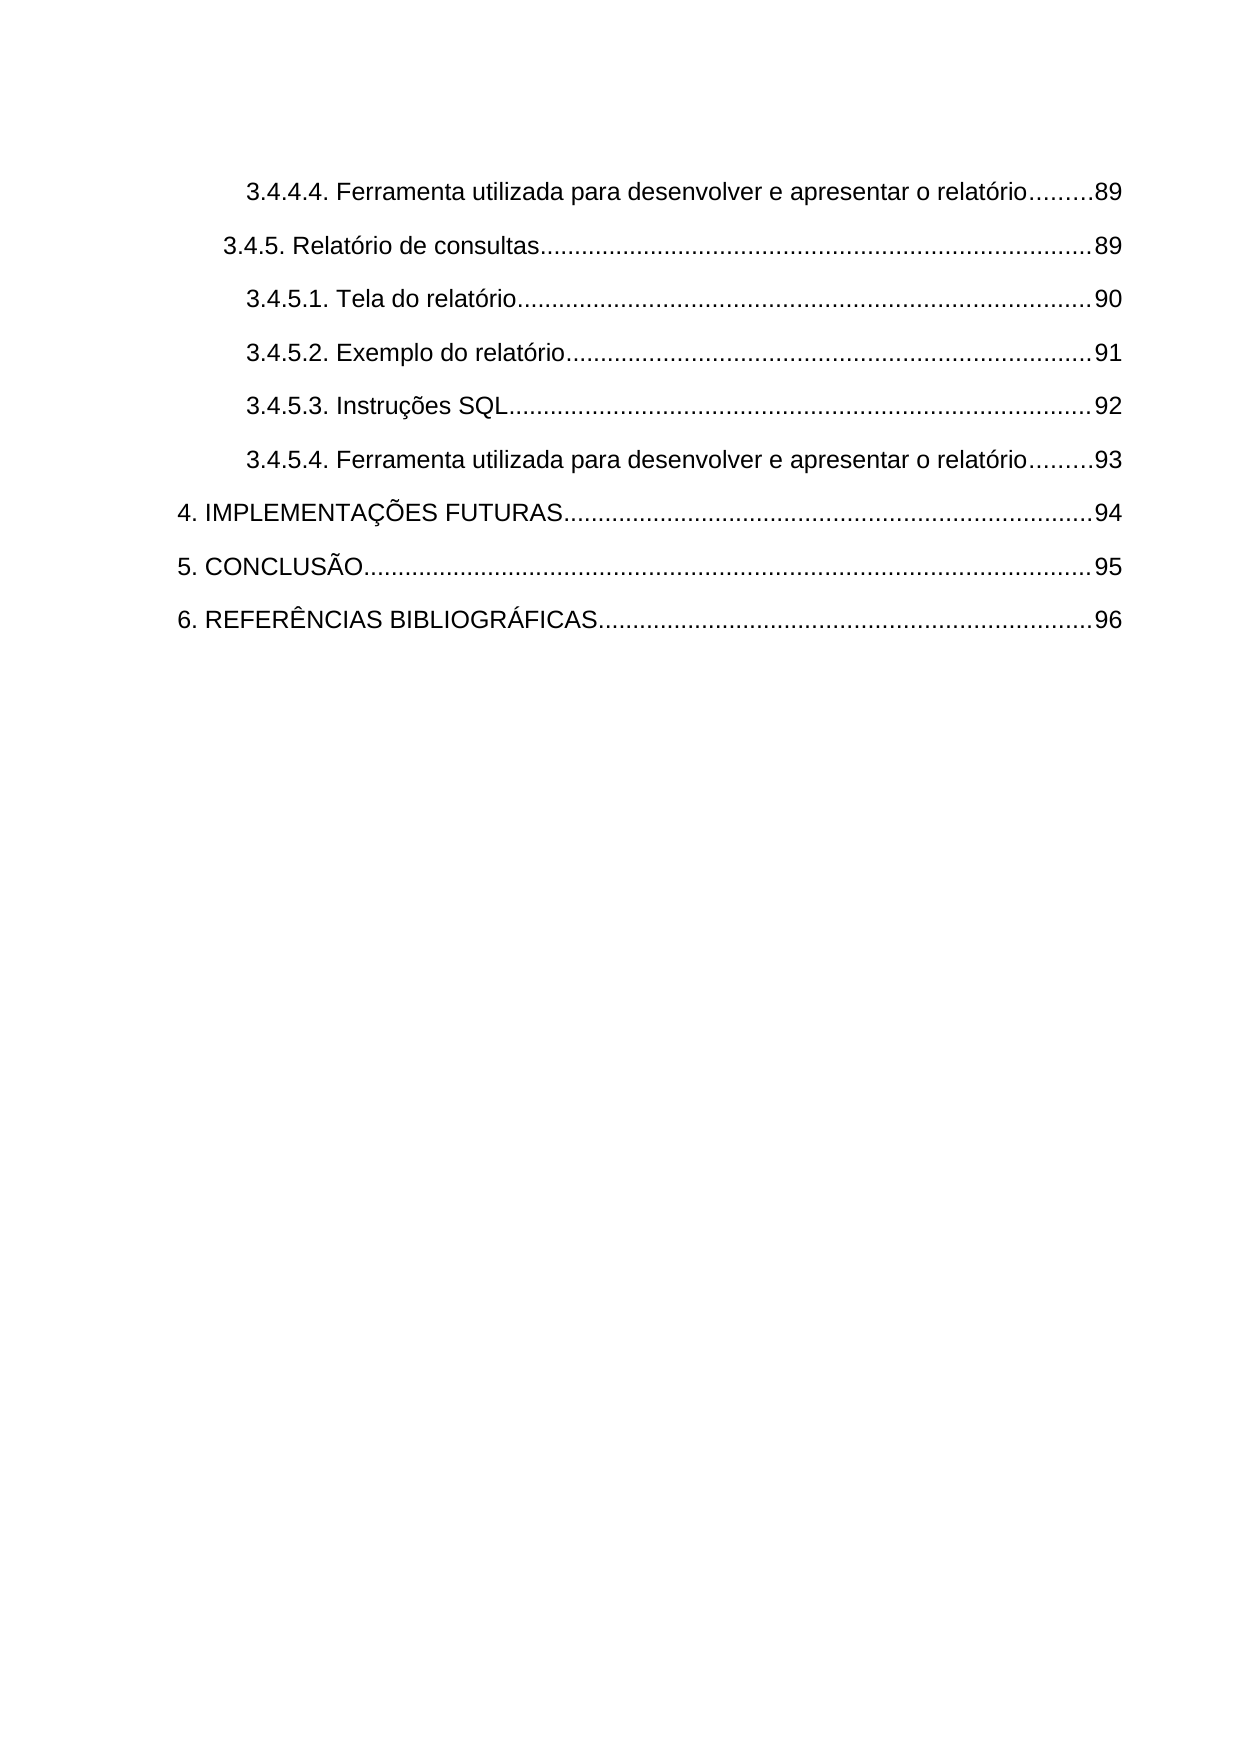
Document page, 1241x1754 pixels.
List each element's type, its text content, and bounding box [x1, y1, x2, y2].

text 3.4.5.3. Instruções SQL 92 [246, 391, 1122, 420]
text 5. CONCLUSÃO 95 [177, 552, 1122, 581]
text 3.4.5. Relatório de consultas 89 [223, 231, 1122, 259]
text 3.4.5.1. Tela do relatório 90 [246, 284, 1122, 313]
text 6. REFERÊNCIAS BIBLIOGRÁFICAS 96 [177, 605, 1122, 634]
text 4. IMPLEMENTAÇÕES FUTURAS 94 [177, 498, 1122, 527]
text 3.4.5.2. Exemplo do relatório 91 [246, 338, 1122, 366]
text 3.4.4.4. Ferramenta utilizada para desenvolver e apresentar o relatório 89 [246, 177, 1122, 206]
text 3.4.5.4. Ferramenta utilizada para desenvolver e apresentar o relatório 93 [246, 445, 1122, 473]
